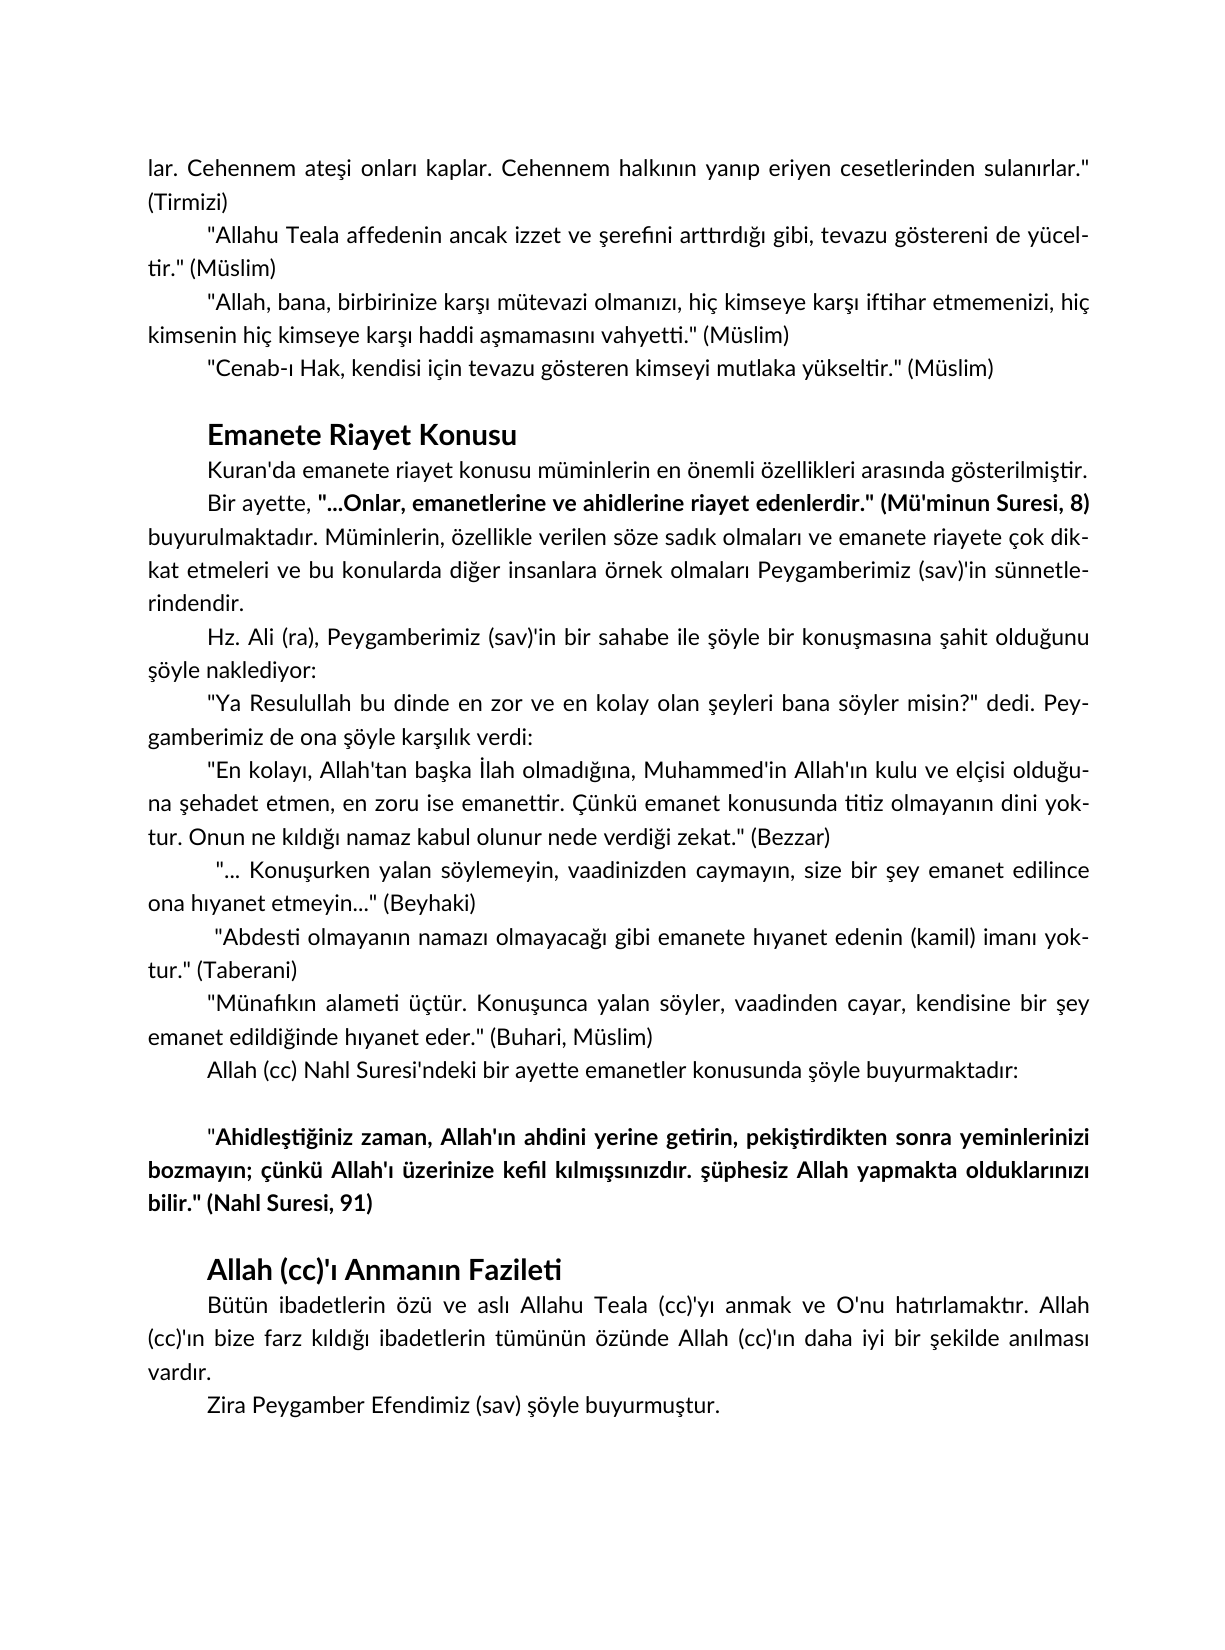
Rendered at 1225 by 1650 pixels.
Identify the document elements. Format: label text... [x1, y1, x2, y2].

text "Al­lah, ba­na, bir­bi­ri­ni­ze kar­şı mü­te­va­zi ol­ma­nı­zı, hiç kim­se­ye kar­şı if­ti­har et­me­me­ni­zi, hiç kim­se­nin hiç kim­se­ye kar­şı had­di aş­ma­ma­sı­nı vah­yet­ti." (Müs­lim) [148, 283, 1090, 350]
text Al­lah (cc) Nahl Su­re­si'nde­ki bir ayet­te ema­net­ler ko­nu­sun­da şöy­le bu­yur­mak­ta­dır: [148, 1052, 1090, 1085]
text Zi­ra Pey­gam­ber Efen­di­miz (sav) şöy­le bu­yur­muş­tur. [148, 1387, 1090, 1420]
text Ku­ran'da ema­ne­te ri­ayet ko­nu­su mü­min­le­rin en önem­li özel­lik­le­ri ara­sın­da gös­te­ril­miş­tir. [148, 452, 1090, 485]
text "En ko­la­yı, Al­lah'tan baş­ka İlah ol­ma­dı­ğı­na, Mu­ham­med'in Al­lah'ın ku­lu ve el­çi­si ol­du­ğu­na şe­ha­det et­men, en zo­ru ise ema­net­tir. Çün­kü ema­net ko­nu­sun­da ti­tiz ol­ma­ya­nın di­ni yok­tur. Onun ne kıl­dı­ğı na­maz ka­bul olu­nur ne­de ver­di­ği ze­kat." (Bez­zar) [148, 752, 1090, 852]
text Ema­ne­te Ri­ayet Ko­nu­su [148, 417, 1090, 452]
text "... Ko­nu­şur­ken ya­lan söy­le­me­yin, va­adi­niz­den cay­ma­yın, si­ze bir şey ema­net edi­lin­ce ona hı­ya­net et­me­yin..." (Bey­ha­ki) [148, 852, 1090, 918]
text Al­lah (cc)'ı An­ma­nın Fa­zi­le­ti [148, 1252, 1090, 1287]
text "Ce­nab-ı Hak, ken­di­si için te­va­zu gös­te­ren kim­se­yi mut­la­ka yük­sel­tir." (Müs­lim) [148, 350, 1090, 383]
text "Mü­na­fı­kın ala­me­ti üç­tür. Ko­nu­şun­ca ya­lan söy­ler, va­adin­den ca­yar, ken­di­si­ne bir şey ema­net edil­di­ğin­de hı­ya­net eder." (Bu­ha­ri, Müs­lim) [148, 985, 1090, 1052]
text "Al­la­hu Te­ala af­fe­de­nin an­cak iz­zet ve şe­re­fi­ni art­tır­dı­ğı gi­bi, te­va­zu gös­te­re­ni de yü­cel­tir." (Müs­lim) [148, 217, 1090, 283]
text Bü­tün iba­det­le­rin özü ve as­lı Al­la­hu Te­ala (cc)'yı an­mak ve O'nu ha­tır­la­mak­tır. Al­lah (cc)'ın bi­ze farz kıl­dı­ğı iba­det­le­rin tü­mü­nün özün­de Al­lah (cc)'ın da­ha iyi bir şe­kil­de anıl­ma­sı var­dır. [148, 1287, 1090, 1387]
text "Ya Re­su­lul­lah bu din­de en zor ve en ko­lay olan şey­le­ri ba­na söy­ler mi­sin?" de­di. Pey­gam­be­ri­miz de ona şöy­le kar­şı­lık ver­di: [148, 685, 1090, 752]
text Bir ayet­te, "...On­lar, ema­net­le­ri­ne ve ahid­le­ri­ne ri­ayet eden­ler­dir." (Mü'mi­nun Su­re­si, 8) bu­yu­rul­mak­ta­dır. Mü­min­le­rin, özel­lik­le ve­ri­len sö­ze sa­dık ol­ma­la­rı ve ema­ne­te ri­aye­te çok dik­kat et­me­le­ri ve bu ko­nu­lar­da di­ğer in­san­la­ra ör­nek ol­ma­la­rı Pey­gam­be­ri­miz (sav)'in sünnet­le­rin­den­dir. [148, 485, 1090, 618]
text "Ahid­leş­ti­ği­niz za­man, Al­lah'ın ah­di­ni ye­ri­ne ge­ti­rin, pe­kiş­tir­dik­ten son­ra ye­min­le­ri­ni­zi boz­ma­yın; çün­kü Allah'ı üze­ri­ni­ze ke­fil kıl­mış­sı­nız­dır. şüp­he­siz Al­lah yap­mak­ta ol­duk­la­rı­nı­zı bi­lir." (Nahl Su­re­si, 91) [148, 1118, 1090, 1218]
text "Ab­des­ti ol­ma­ya­nın na­ma­zı ol­ma­ya­ca­ğı gi­bi ema­ne­te hı­ya­net ede­nin (ka­mil) ima­nı yok­tur." (Ta­be­ra­ni) [148, 918, 1090, 985]
text Hz. Ali (ra), Pey­gam­be­ri­miz (sav)'in bir sa­ha­be ile şöy­le bir ko­nuş­ma­sı­na şa­hit ol­du­ğu­nu şöy­le nak­le­di­yor: [148, 618, 1090, 685]
text lar. Ce­hen­nem ate­şi on­la­rı kap­lar. Ce­hen­nem hal­kı­nın ya­nıp eri­yen ce­set­le­rin­den su­la­nır­lar." (Tir­mi­zi) [148, 150, 1090, 217]
